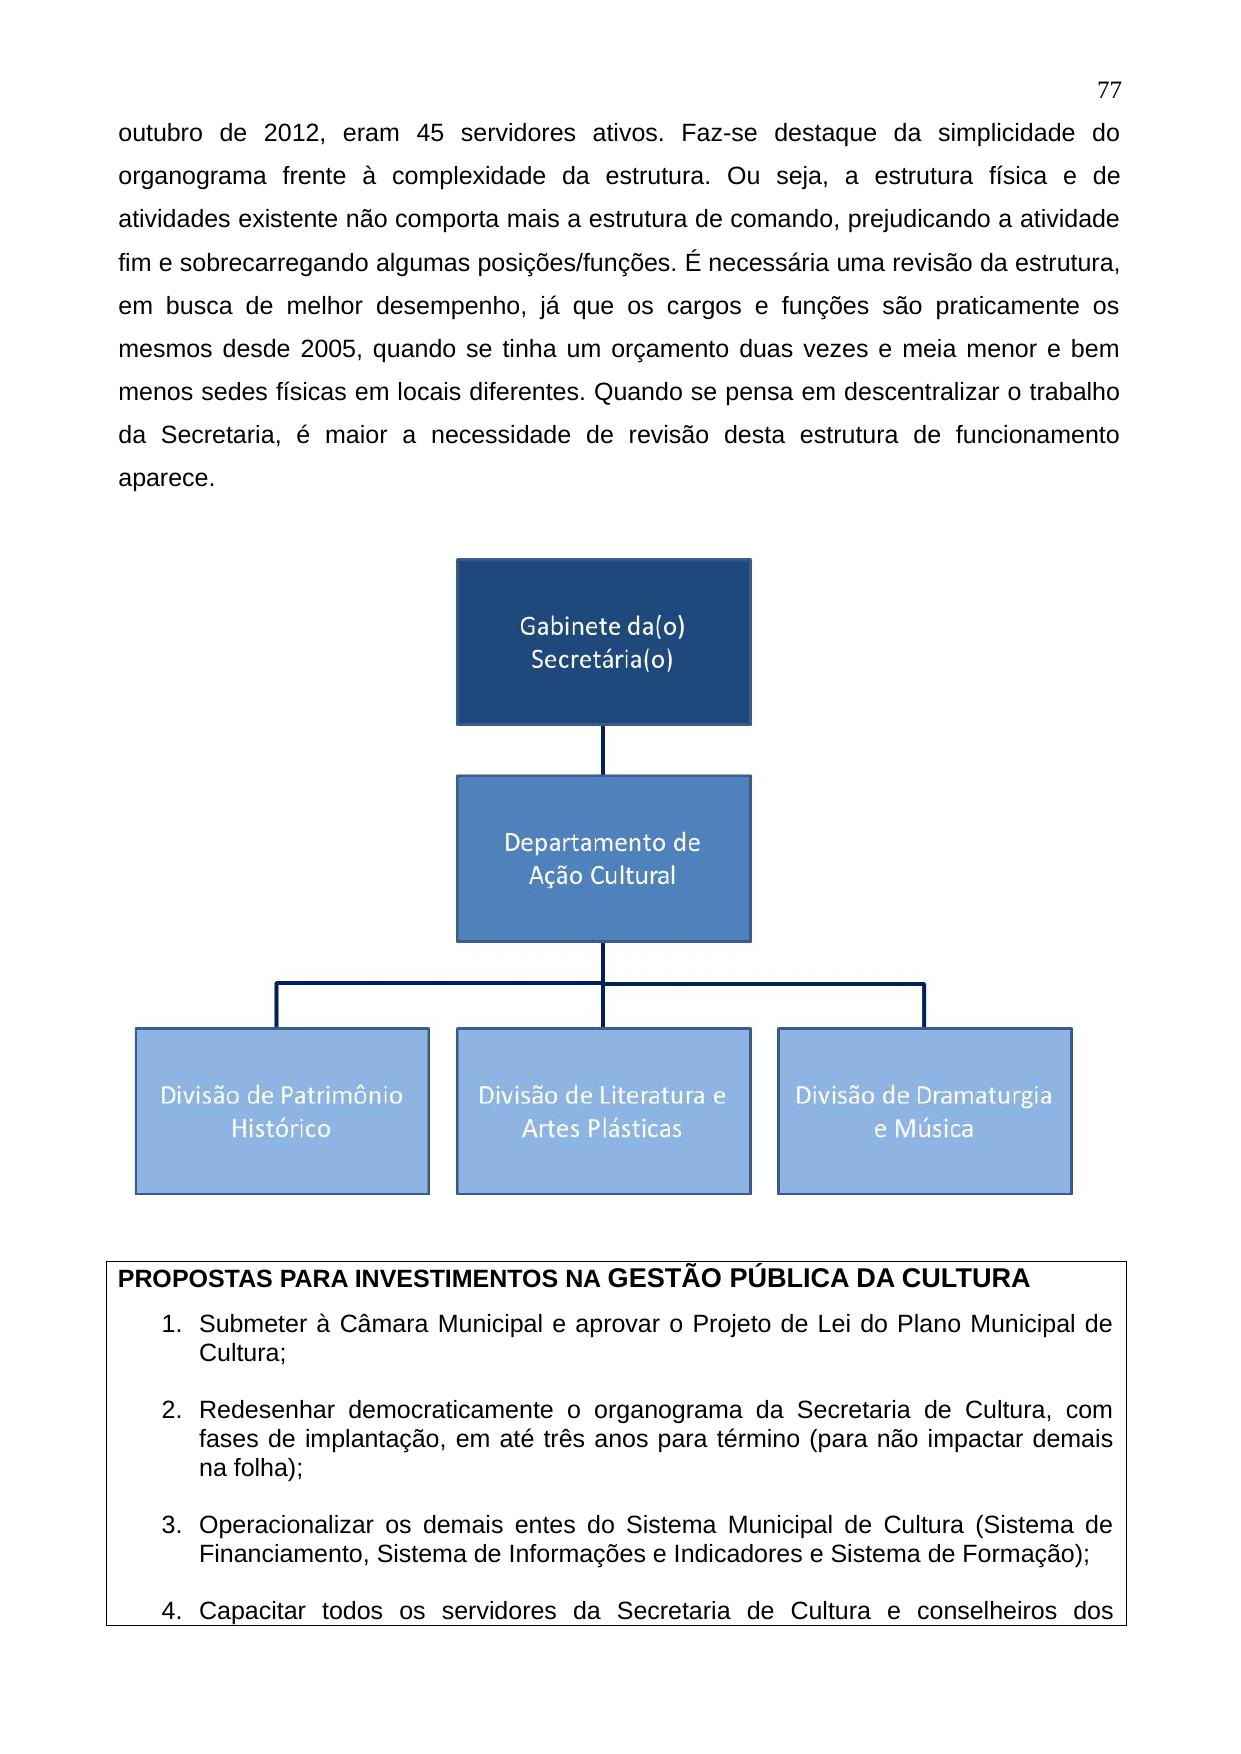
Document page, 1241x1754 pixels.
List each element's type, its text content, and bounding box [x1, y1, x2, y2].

picture [134, 558, 1077, 1195]
table_header PROPOSTAS PARA INVESTIMENTOS NA GESTÃO PÚBLICA DA CULTURA Submeter à Câmara Municipal e aprovar o Projeto de Lei do Plano Municipal de Cultura; Redesenhar democraticamente o organograma da Secretaria de Cultura, com fases de implantação, em até três anos para término (para não impactar demais na folha); Operacionalizar os demais entes do Sistema Municipal de Cultura (Sistema de Financiamento, Sistema de Informações e Indicadores e Sistema de Formação); Capacitar todos os servidores da Secretaria de Cultura e conselheiros dos [107, 1262, 1126, 1625]
text outubro de 2012, eram 45 servidores ativos. Faz-se destaque da simplicidade do organograma frente à complexidade da estrutura. Ou seja, a estrutura física e de atividades existente não comporta mais a estrutura de comando, prejudicando a atividade fim e sobrecarregando algumas posições/funções. É necessária uma revisão da estrutura, em busca de melhor desempenho, já que os cargos e funções são praticamente os mesmos desde 2005, quando se tinha um orçamento duas vezes e meia menor e bem menos sedes físicas em locais diferentes. Quando se pensa em descentralizar o trabalho da Secretaria, é maior a necessidade de revisão desta estrutura de funcionamento aparece. [118, 118, 1122, 492]
